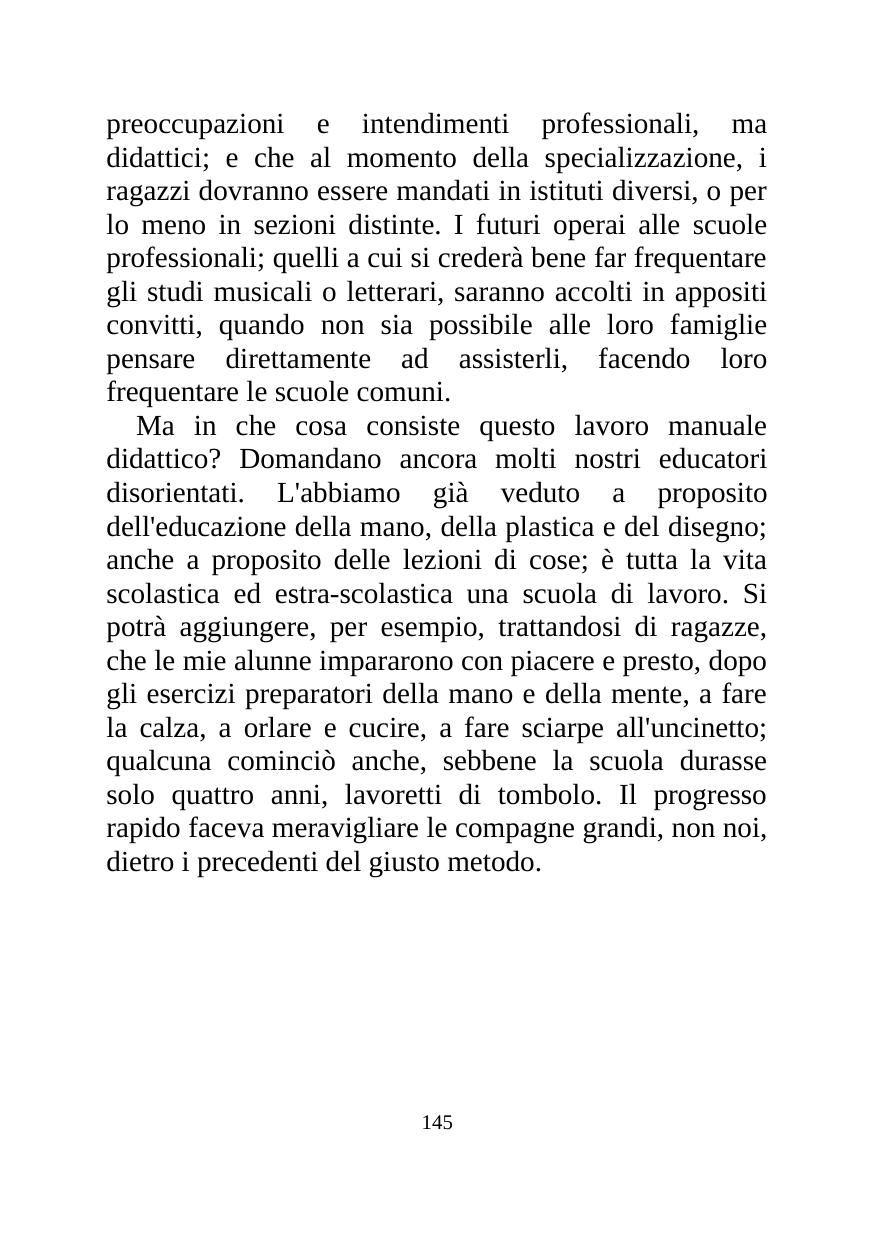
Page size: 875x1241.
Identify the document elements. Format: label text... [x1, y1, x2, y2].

text preoccupazioni e intendimenti professionali, ma didattici; e che al momento della specializzazione, i ragazzi dovranno essere mandati in istituti diversi, o per lo meno in sezioni distinte. I futuri operai alle scuole professionali; quelli a cui si crederà bene far frequentare gli studi musicali o letterari, saranno accolti in appositi convitti, quando non sia possibile alle loro famiglie pensare direttamente ad assisterli, facendo loro frequentare le scuole comuni. [106, 106, 768, 408]
text Ma in che cosa consiste questo lavoro manuale didattico? Domandano ancora molti nostri educatori disorientati. L'abbiamo già veduto a proposito dell'educazione della mano, della plastica e del disegno; anche a proposito delle lezioni di cose; è tutta la vita scolastica ed estra-scolastica una scuola di lavoro. Si potrà aggiungere, per esempio, trattandosi di ragazze, che le mie alunne impararono con piacere e presto, dopo gli esercizi preparatori della mano e della mente, a fare la calza, a orlare e cucire, a fare sciarpe all'uncinetto; qualcuna cominciò anche, sebbene la scuola durasse solo quattro anni, lavoretti di tombolo. Il progresso rapido faceva meravigliare le compagne grandi, non noi, dietro i precedenti del giusto metodo. [106, 408, 768, 878]
